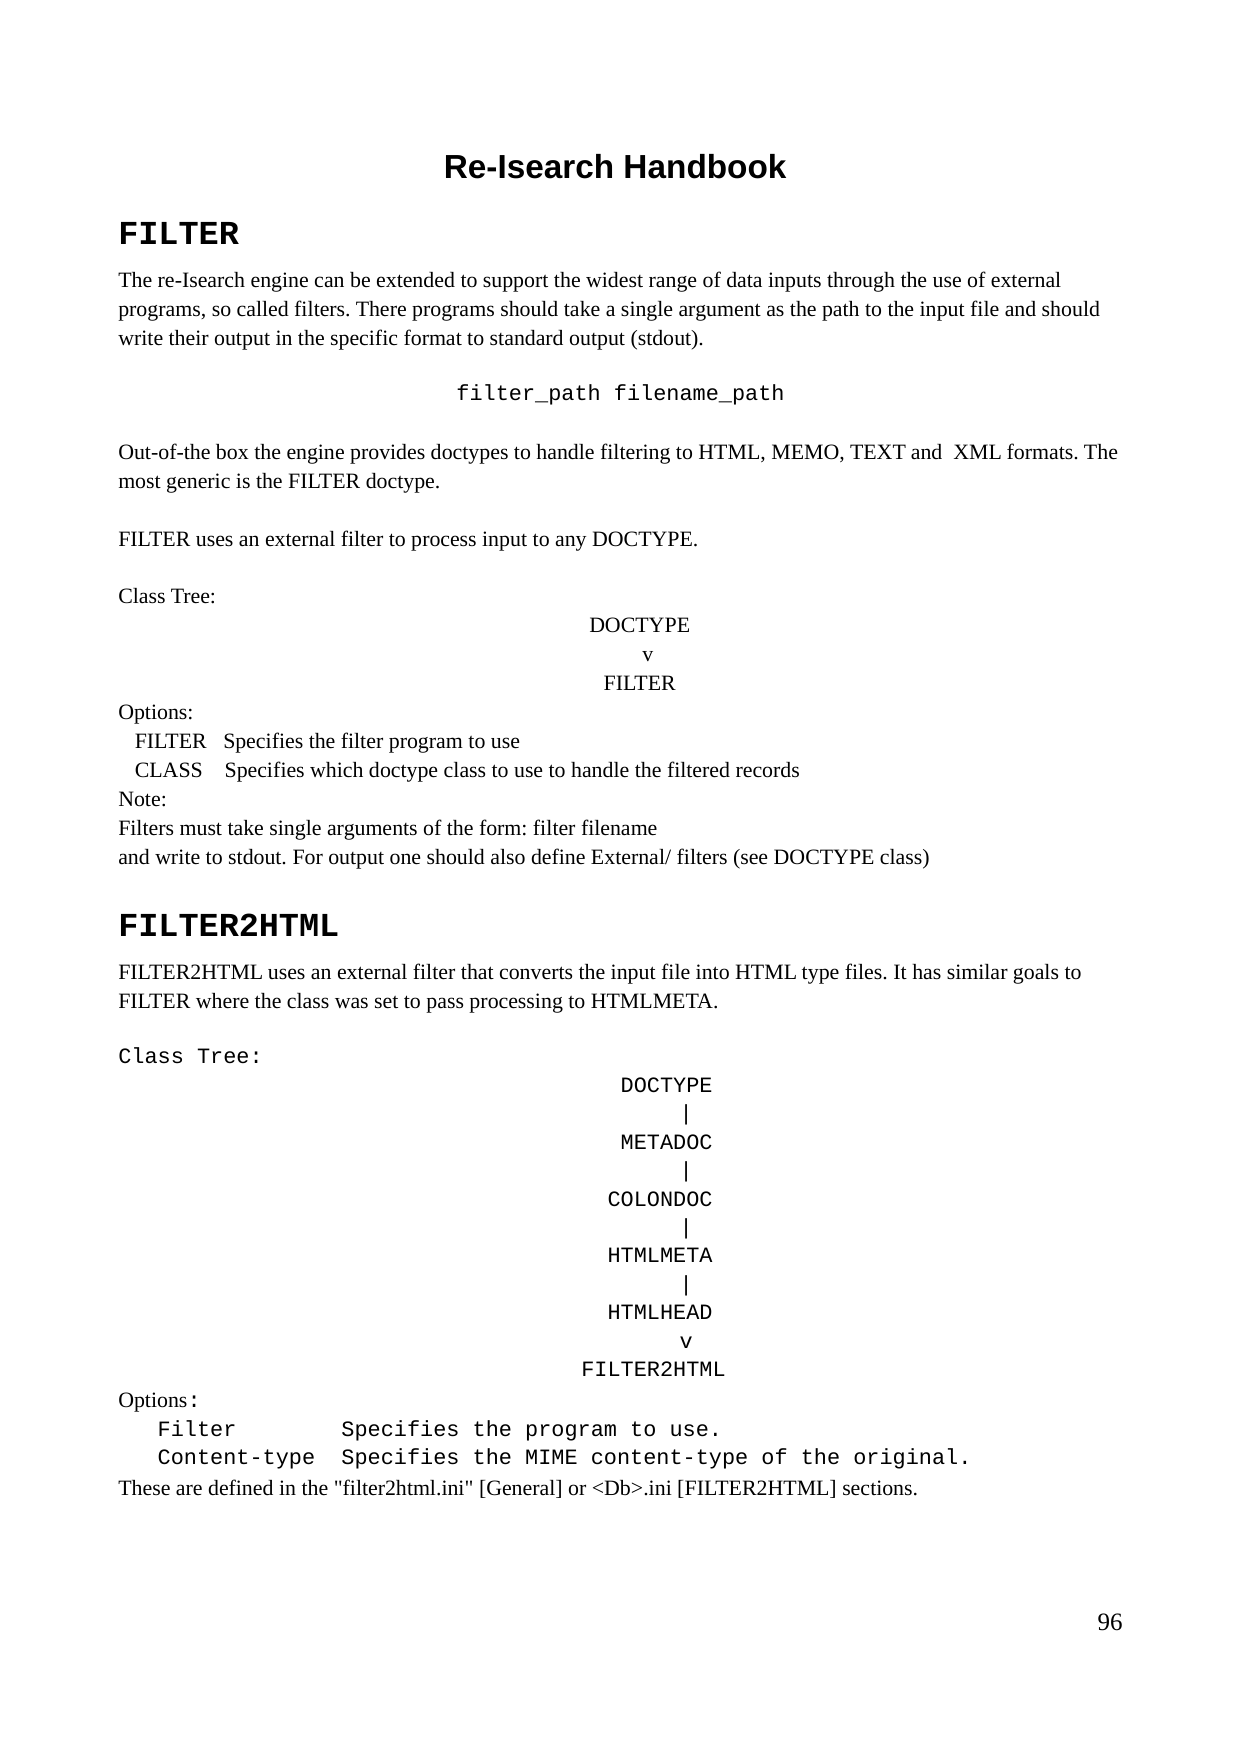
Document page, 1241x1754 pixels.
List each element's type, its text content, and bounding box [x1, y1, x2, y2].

text CLASS Specifies which doctype class to use to handle the filtered records [118, 757, 1122, 782]
subtitle FILTER2HTML [118, 908, 1122, 947]
text | [118, 1273, 1122, 1298]
text DOCTYPE [118, 1074, 1122, 1099]
text COLONDOC [118, 1188, 1122, 1212]
text Class Tree: [118, 583, 1122, 608]
text | [118, 1159, 1122, 1184]
text FILTER2HTML uses an external filter that converts the input file into HTML type files. It has similar goals to FILTER where the class was set to pass processing to HTMLMETA. [118, 959, 1122, 1013]
text FILTER [118, 670, 1122, 695]
text | [118, 1102, 1122, 1127]
text v [118, 1330, 1122, 1355]
text Note: [118, 786, 1122, 811]
text | [118, 1216, 1122, 1241]
text DOCTYPE [118, 612, 1122, 637]
text Out-of-the box the engine provides doctypes to handle filtering to HTML, MEMO, TEXT and XML formats. The most generic is the FILTER doctype. [118, 439, 1122, 493]
text v [118, 641, 1122, 666]
text Options: [118, 699, 1122, 724]
text FILTER Specifies the filter program to use [118, 728, 1122, 753]
text and write to stdout. For output one should also define External/ filters (see DOCTYPE class) [118, 844, 1122, 869]
text FILTER uses an external filter to process input to any DOCTYPE. [118, 526, 1122, 551]
text Filters must take single arguments of the form: filter filename [118, 815, 1122, 840]
text FILTER2HTML [118, 1358, 1122, 1383]
text METADOC [118, 1131, 1122, 1156]
text The re-Isearch engine can be extended to support the widest range of data inputs through the use of external programs, so called filters. There programs should take a single argument as the path to the input file and should write their output in the specific format to standard output (stdout). [118, 267, 1122, 350]
text Filter Specifies the program to use. [118, 1418, 1122, 1442]
text filter_path filename_path [118, 382, 1122, 407]
text These are defined in the "filter2html.ini" [General] or <Db>.ini [FILTER2HTML] sections. [118, 1474, 1122, 1500]
subtitle FILTER [118, 216, 1122, 254]
text Options: [118, 1387, 1122, 1414]
text HTMLMETA [118, 1244, 1122, 1269]
text Class Tree: [118, 1046, 1122, 1070]
text HTMLHEAD [118, 1301, 1122, 1326]
text Content-type Specifies the MIME content-type of the original. [118, 1446, 1122, 1471]
